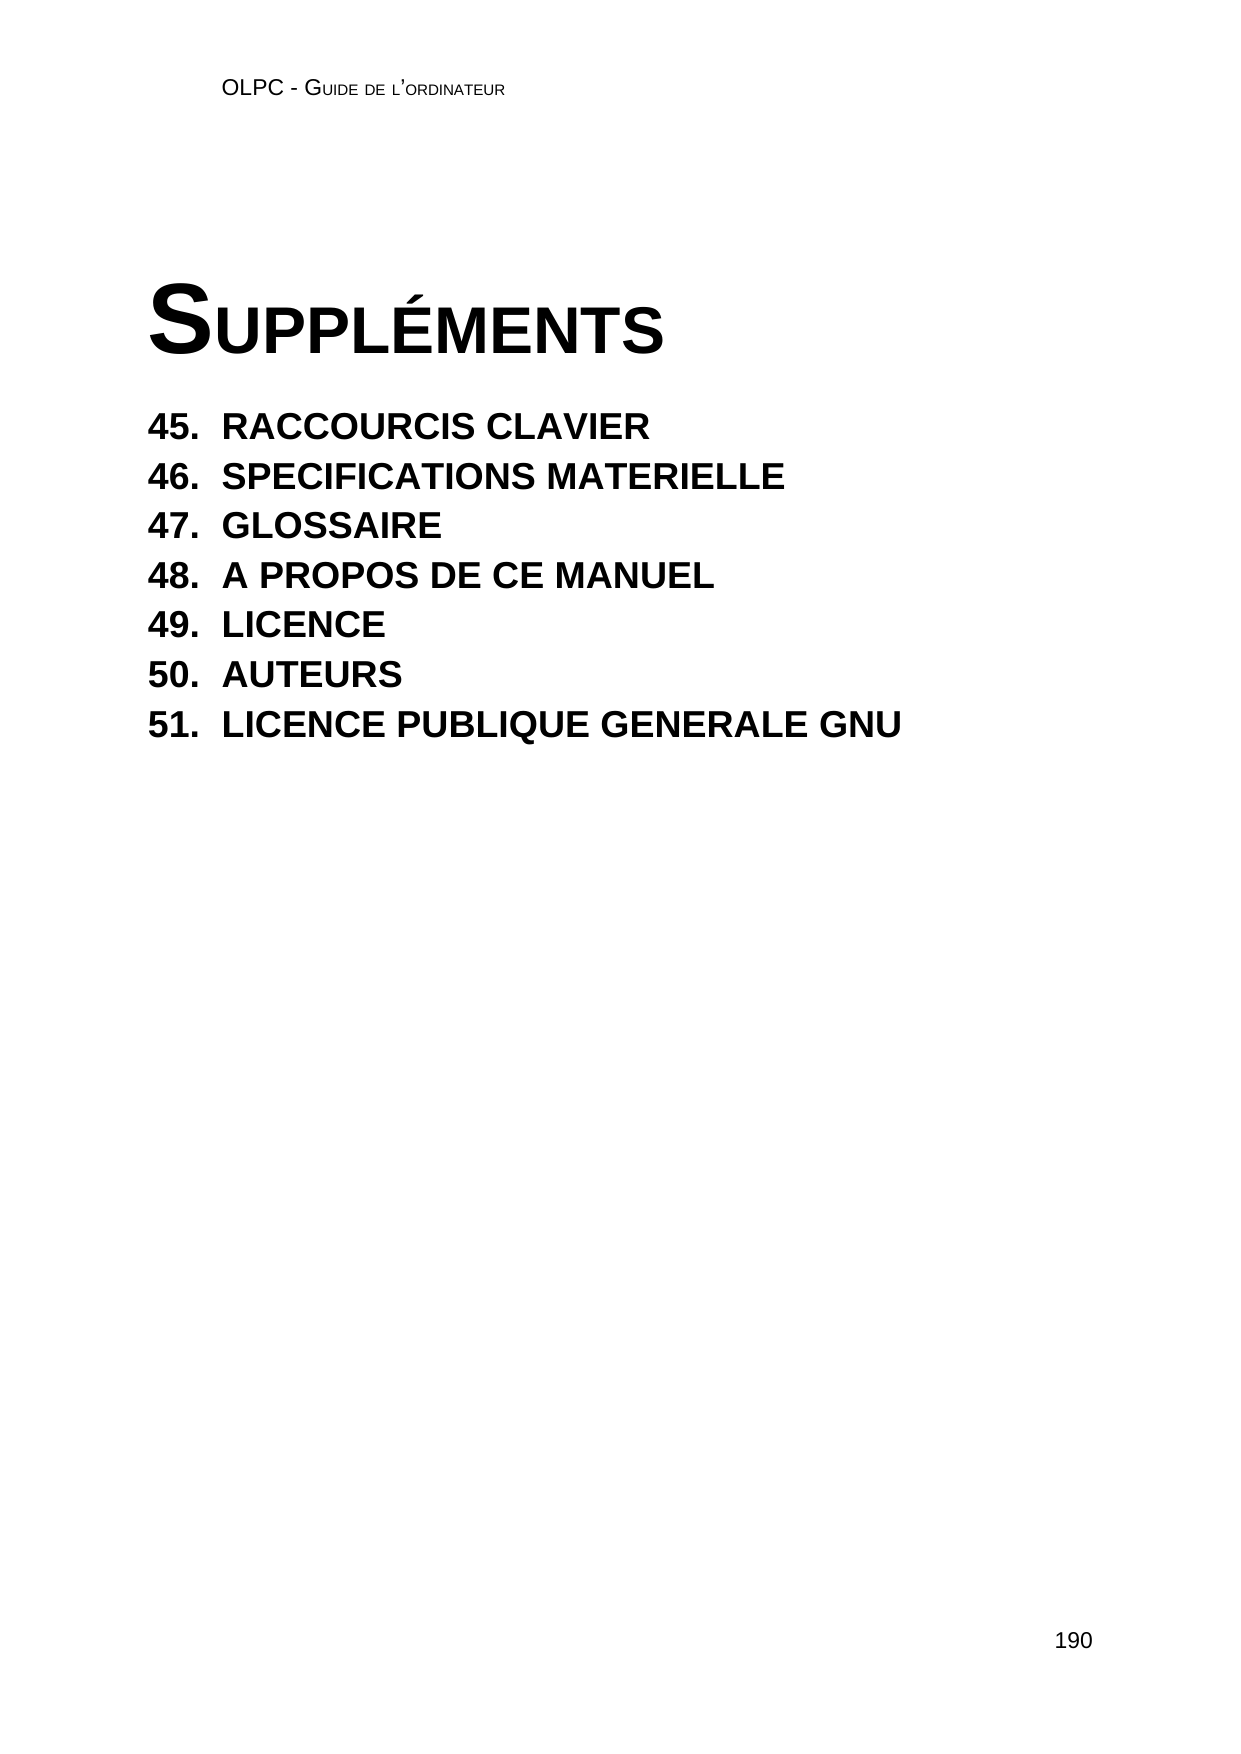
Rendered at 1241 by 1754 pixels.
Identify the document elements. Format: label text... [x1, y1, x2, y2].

text 47. GLOSSAIRE [148, 503, 1092, 547]
text 45. RACCOURCIS CLAVIER [148, 404, 1092, 447]
text 49. LICENCE [148, 603, 1092, 646]
text 46. SPECIFICATIONS MATERIELLE [148, 454, 1092, 497]
subtitle Suppléments [148, 260, 1092, 375]
text 51. LICENCE PUBLIQUE GENERALE GNU [148, 702, 1092, 745]
text 50. AUTEURS [148, 652, 1092, 695]
text 48. A PROPOS DE CE MANUEL [148, 553, 1092, 596]
